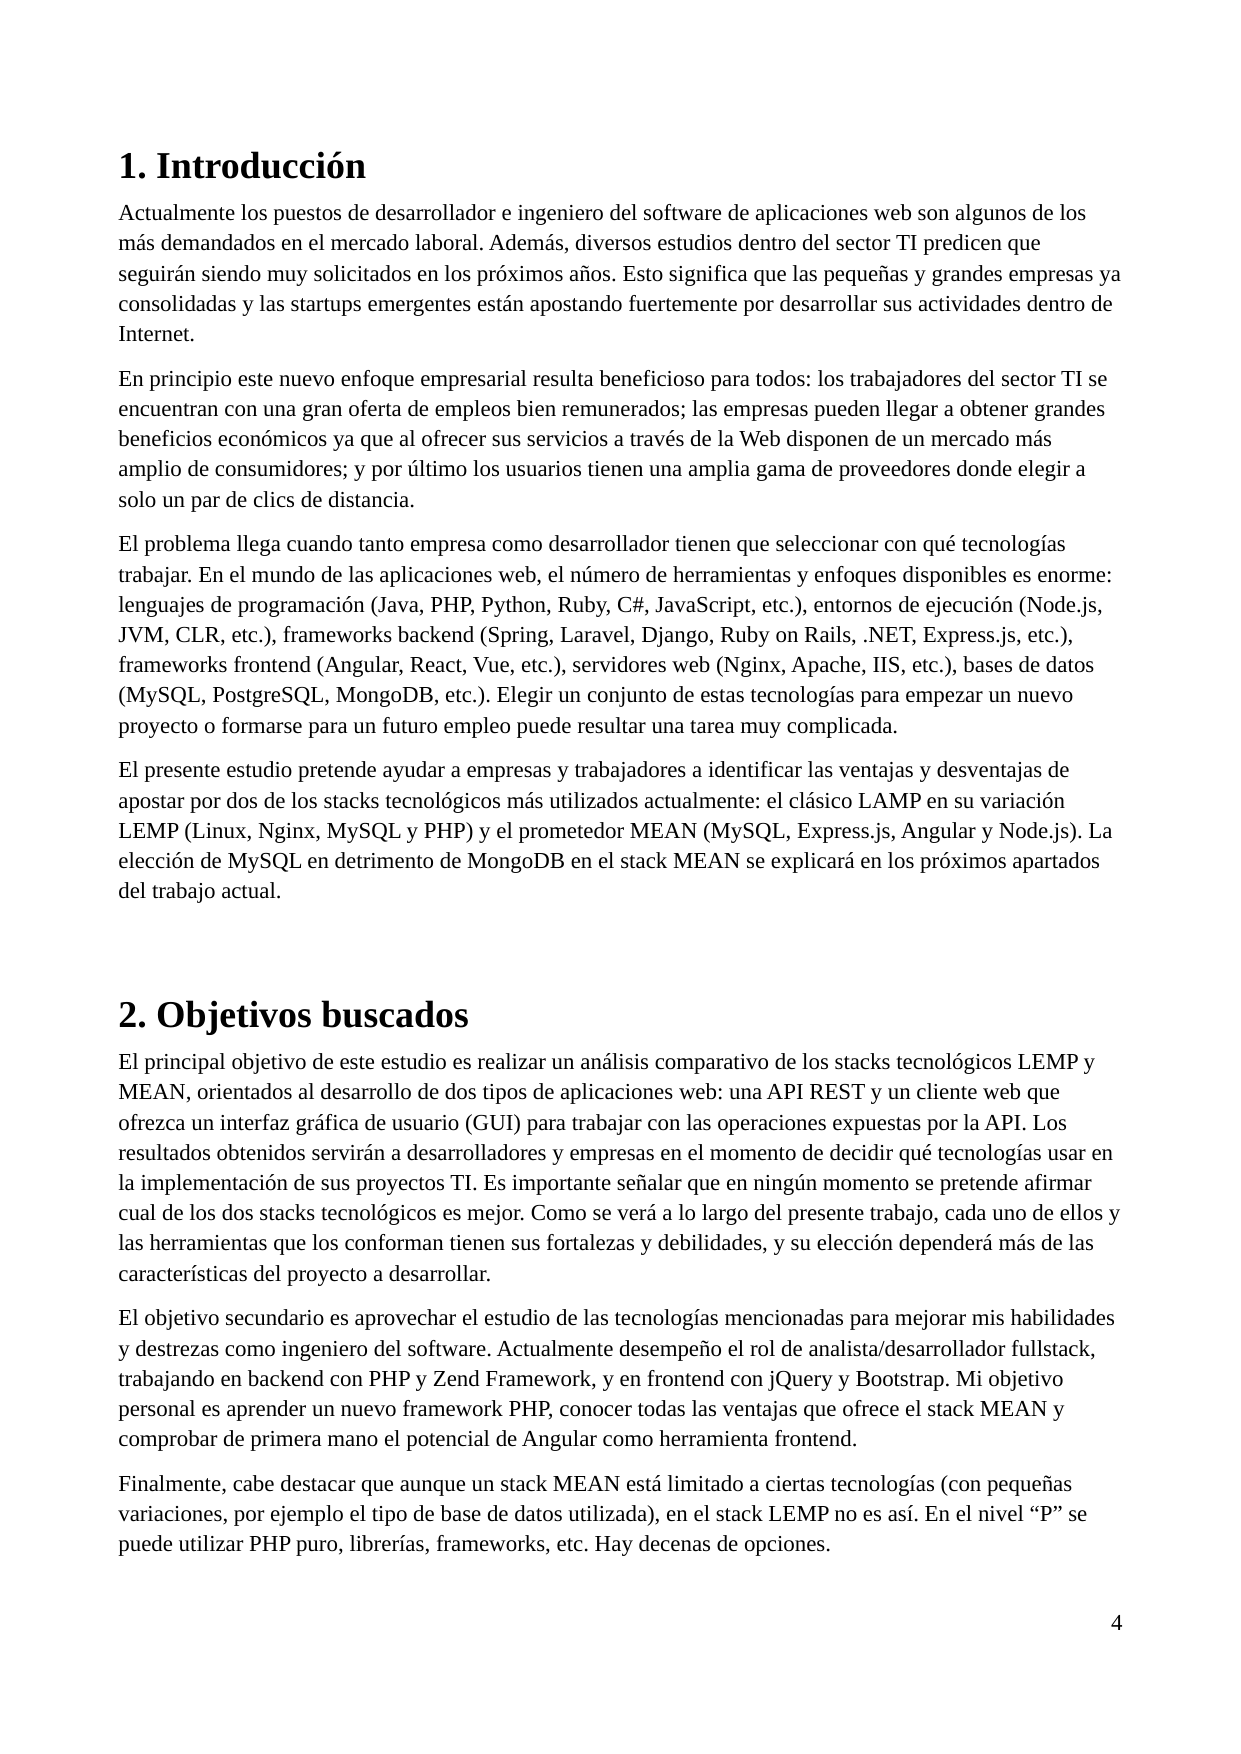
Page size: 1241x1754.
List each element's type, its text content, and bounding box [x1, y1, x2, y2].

text Actualmente los puestos de desarrollador e ingeniero del software de aplicaciones web son algunos de los más demandados en el mercado laboral. Además, diversos estudios dentro del sector TI predicen que seguirán siendo muy solicitados en los próximos años. Esto significa que las pequeñas y grandes empresas ya consolidadas y las startups emergentes están apostando fuertemente por desarrollar sus actividades dentro de Internet. [118, 199, 1122, 346]
text Finalmente, cabe destacar que aunque un stack MEAN está limitado a ciertas tecnologías (con pequeñas variaciones, por ejemplo el tipo de base de datos utilizada), en el stack LEMP no es así. En el nivel “P” se puede utilizar PHP puro, librerías, frameworks, etc. Hay decenas de opciones. [118, 1470, 1122, 1557]
subtitle 2. Objetivos buscados [118, 992, 1122, 1036]
text El principal objetivo de este estudio es realizar un análisis comparativo de los stacks tecnológicos LEMP y MEAN, orientados al desarrollo de dos tipos de aplicaciones web: una API REST y un cliente web que ofrezca un interfaz gráfica de usuario (GUI) para trabajar con las operaciones expuestas por la API. Los resultados obtenidos servirán a desarrolladores y empresas en el momento de decidir qué tecnologías usar en la implementación de sus proyectos TI. Es importante señalar que en ningún momento se pretende afirmar cual de los dos stacks tecnológicos es mejor. Como se verá a lo largo del presente trabajo, cada uno de ellos y las herramientas que los conforman tienen sus fortalezas y debilidades, y su elección dependerá más de las características del proyecto a desarrollar. [118, 1048, 1122, 1286]
text El objetivo secundario es aprovechar el estudio de las tecnologías mencionadas para mejorar mis habilidades y destrezas como ingeniero del software. Actualmente desempeño el rol de analista/desarrollador fullstack, trabajando en backend con PHP y Zend Framework, y en frontend con jQuery y Bootstrap. Mi objetivo personal es aprender un nuevo framework PHP, conocer todas las ventajas que ofrece el stack MEAN y comprobar de primera mano el potencial de Angular como herramienta frontend. [118, 1304, 1122, 1452]
text El problema llega cuando tanto empresa como desarrollador tienen que seleccionar con qué tecnologías trabajar. En el mundo de las aplicaciones web, el número de herramientas y enfoques disponibles es enorme: lenguajes de programación (Java, PHP, Python, Ruby, C#, JavaScript, etc.), entornos de ejecución (Node.js, JVM, CLR, etc.), frameworks backend (Spring, Laravel, Django, Ruby on Rails, .NET, Express.js, etc.), frameworks frontend (Angular, React, Vue, etc.), servidores web (Nginx, Apache, IIS, etc.), bases de datos (MySQL, PostgreSQL, MongoDB, etc.). Elegir un conjunto de estas tecnologías para empezar un nuevo proyecto o formarse para un futuro empleo puede resultar una tarea muy complicada. [118, 531, 1122, 738]
text El presente estudio pretende ayudar a empresas y trabajadores a identificar las ventajas y desventajas de apostar por dos de los stacks tecnológicos más utilizados actualmente: el clásico LAMP en su variación LEMP (Linux, Nginx, MySQL y PHP) y el prometedor MEAN (MySQL, Express.js, Angular y Node.js). La elección de MySQL en detrimento de MongoDB en el stack MEAN se explicará en los próximos apartados del trabajo actual. [118, 757, 1122, 904]
subtitle 1. Introducción [118, 143, 1122, 187]
text En principio este nuevo enfoque empresarial resulta beneficioso para todos: los trabajadores del sector TI se encuentran con una gran oferta de empleos bien remunerados; las empresas pueden llegar a obtener grandes beneficios económicos ya que al ofrecer sus servicios a través de la Web disponen de un mercado más amplio de consumidores; y por último los usuarios tienen una amplia gama de proveedores donde elegir a solo un par de clics de distancia. [118, 365, 1122, 512]
